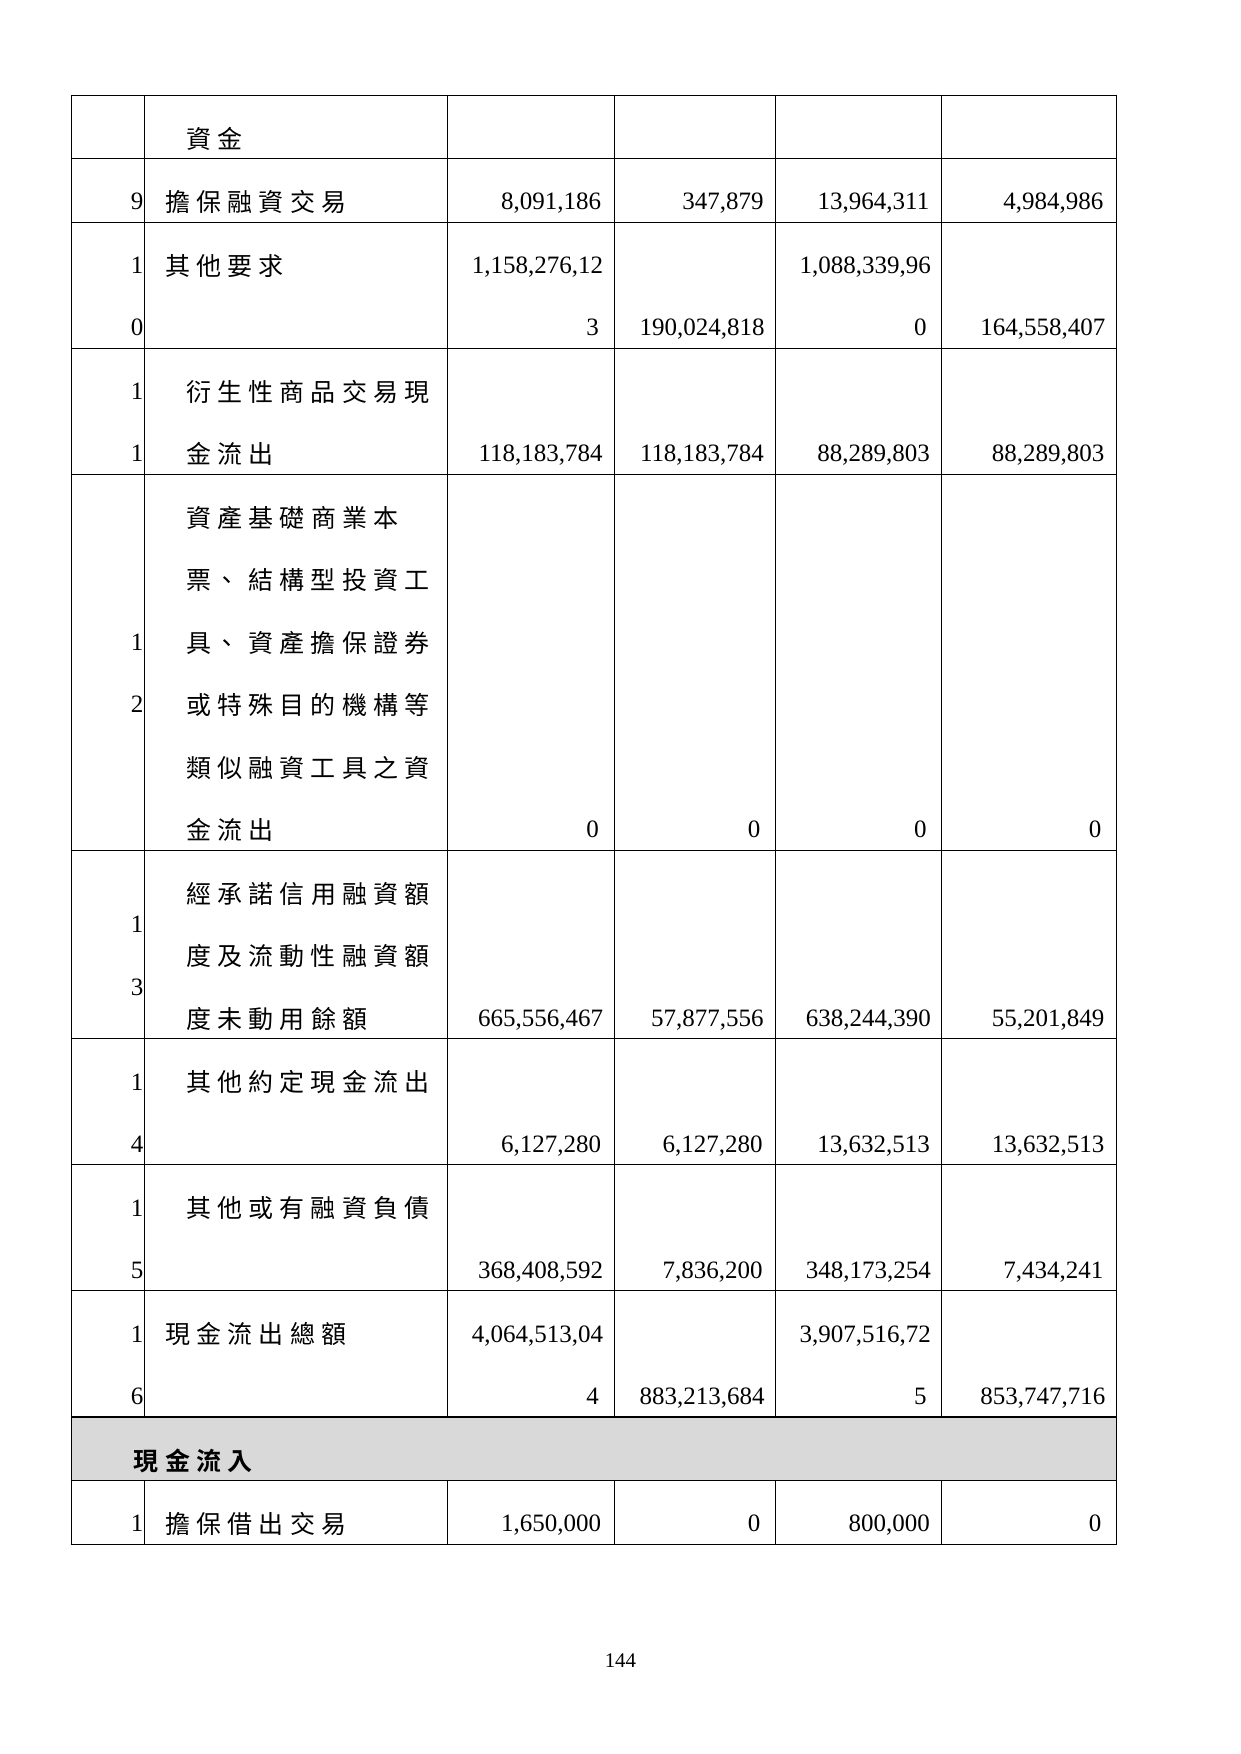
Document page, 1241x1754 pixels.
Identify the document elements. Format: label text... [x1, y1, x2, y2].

table_cell 118,183,784 [615, 349, 775, 474]
table_cell 4,984,986 [942, 159, 1116, 222]
table_cell 擔保融資交易 [145, 159, 447, 222]
table_cell 0 [615, 475, 775, 850]
table_cell 13,632,513 [942, 1039, 1116, 1164]
table_cell [615, 96, 775, 158]
table_cell 57,877,556 [615, 851, 775, 1038]
table_cell [448, 96, 614, 158]
table_cell 3,907,516,725 [776, 1291, 941, 1416]
table_cell [776, 96, 941, 158]
table_cell 347,879 [615, 159, 775, 222]
table_cell 13 [72, 851, 144, 1038]
table_cell 0 [942, 475, 1116, 850]
table_cell 其他要求 [145, 223, 447, 348]
table_cell 0 [942, 1481, 1116, 1543]
table_cell 擔保借出交易 [145, 1481, 447, 1543]
table_cell 經承諾信用融資額度及流動性融資額度未動用餘額 [145, 851, 447, 1038]
table_cell 其他約定現金流出 [145, 1039, 447, 1164]
table_cell 4,064,513,044 [448, 1291, 614, 1416]
table_cell 88,289,803 [776, 349, 941, 474]
table_cell 1,088,339,960 [776, 223, 941, 348]
table_cell 368,408,592 [448, 1165, 614, 1290]
table_cell 10 [72, 223, 144, 348]
table_cell 55,201,849 [942, 851, 1116, 1038]
table_cell 15 [72, 1165, 144, 1290]
table_cell 0 [615, 1481, 775, 1543]
table_cell [72, 96, 144, 158]
table_cell 6,127,280 [448, 1039, 614, 1164]
table_cell 638,244,390 [776, 851, 941, 1038]
table_cell 88,289,803 [942, 349, 1116, 474]
table_cell 164,558,407 [942, 223, 1116, 348]
table_cell 1 [72, 1481, 144, 1543]
table_cell 13,632,513 [776, 1039, 941, 1164]
table_cell 8,091,186 [448, 159, 614, 222]
table_cell 665,556,467 [448, 851, 614, 1038]
table_cell 348,173,254 [776, 1165, 941, 1290]
table_cell 9 [72, 159, 144, 222]
table_cell 現金流入 [72, 1418, 1116, 1480]
table_cell 0 [448, 475, 614, 850]
table_cell 現金流出總額 [145, 1291, 447, 1416]
table_cell 800,000 [776, 1481, 941, 1543]
table_cell 0 [776, 475, 941, 850]
table_cell 11 [72, 349, 144, 474]
table_cell 16 [72, 1291, 144, 1416]
table_cell 12 [72, 475, 144, 850]
table_cell 1,158,276,123 [448, 223, 614, 348]
table_cell 190,024,818 [615, 223, 775, 348]
table_cell 其他或有融資負債 [145, 1165, 447, 1290]
table_cell 883,213,684 [615, 1291, 775, 1416]
table_cell 853,747,716 [942, 1291, 1116, 1416]
table_cell 7,434,241 [942, 1165, 1116, 1290]
table_cell 衍生性商品交易現金流出 [145, 349, 447, 474]
table_cell 6,127,280 [615, 1039, 775, 1164]
table_cell 1,650,000 [448, 1481, 614, 1543]
table_cell 118,183,784 [448, 349, 614, 474]
table_cell 7,836,200 [615, 1165, 775, 1290]
table_cell 13,964,311 [776, 159, 941, 222]
table_cell [942, 96, 1116, 158]
table_cell 資金 [145, 96, 447, 158]
table_cell 14 [72, 1039, 144, 1164]
table_cell 資產基礎商業本票、結構型投資工具、資產擔保證券或特殊目的機構等類似融資工具之資金流出 [145, 475, 447, 850]
